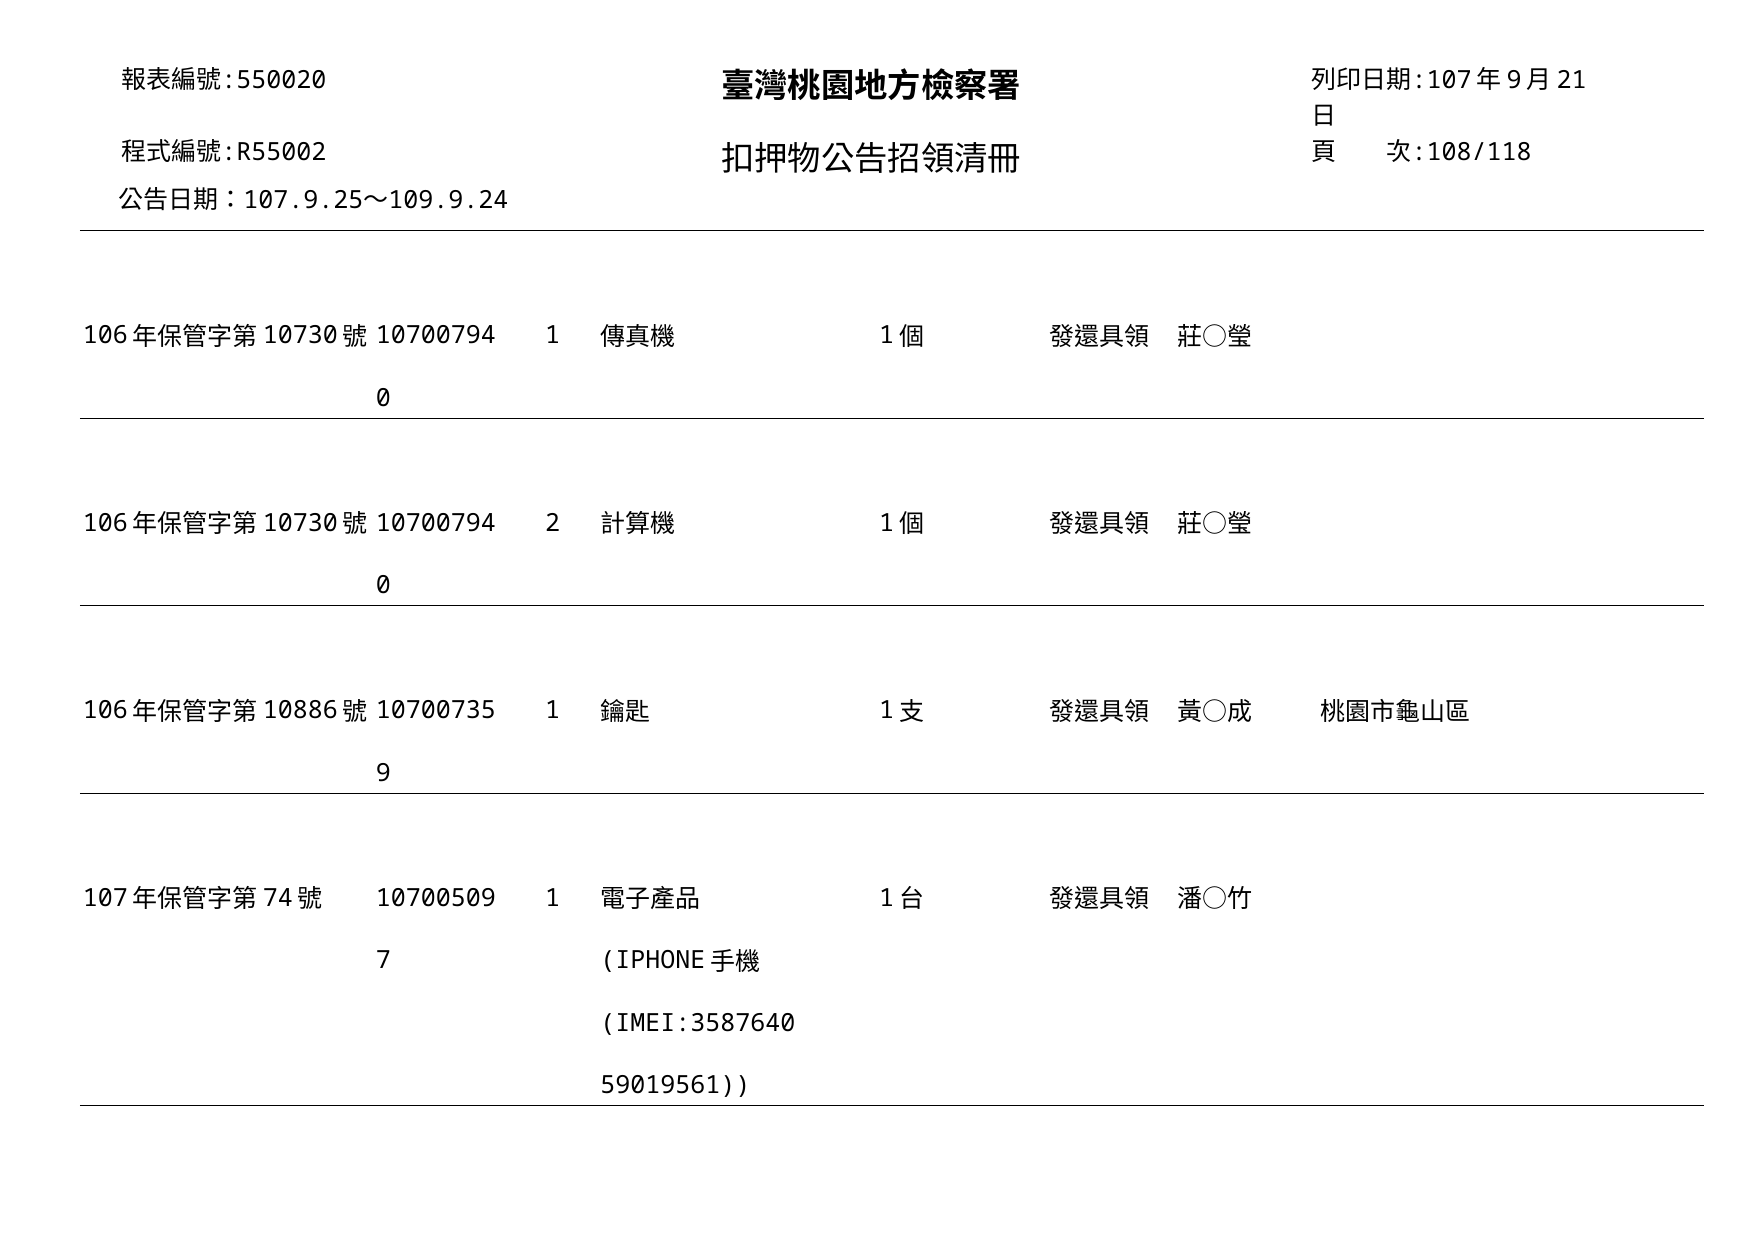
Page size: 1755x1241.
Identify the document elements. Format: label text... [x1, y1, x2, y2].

table_cell [1317, 231, 1575, 417]
table_cell [1317, 794, 1575, 1105]
table_cell [927, 419, 1046, 605]
table_cell 黃○成 [1175, 606, 1317, 792]
table_cell 107005097 [373, 794, 507, 1105]
table_cell 1 [507, 231, 597, 417]
table_cell [1575, 606, 1704, 792]
table_cell [1575, 231, 1704, 417]
table_cell 計算機 [597, 419, 807, 605]
table_cell [1575, 419, 1704, 605]
table_cell 107007359 [373, 606, 507, 792]
table_cell 發還具領 [1046, 606, 1175, 792]
table_cell 發還具領 [1046, 231, 1175, 417]
table_cell 鑰匙 [597, 606, 807, 792]
table_cell 2 [507, 419, 597, 605]
table_cell 莊○瑩 [1175, 419, 1317, 605]
table_cell 106年保管字第10886號 [80, 606, 373, 792]
table_cell [927, 794, 1046, 1105]
table_cell 桃園市龜山區 [1317, 606, 1575, 792]
table_cell 1 [507, 606, 597, 792]
table_cell [927, 231, 1046, 417]
table_cell 107007940 [373, 419, 507, 605]
table_cell 107007940 [373, 231, 507, 417]
table_cell 1支 [808, 606, 927, 792]
table_cell 發還具領 [1046, 419, 1175, 605]
table_cell 發還具領 [1046, 794, 1175, 1105]
table_cell 1台 [808, 794, 927, 1105]
table_cell [927, 606, 1046, 792]
table_cell 106年保管字第10730號 [80, 231, 373, 417]
table_cell 1 [507, 794, 597, 1105]
table_cell 1個 [808, 419, 927, 605]
table_cell [1575, 794, 1704, 1105]
table_cell 電子產品(IPHONE手機(IMEI:358764059019561)) [597, 794, 807, 1105]
table_cell 1個 [808, 231, 927, 417]
table_cell [1317, 419, 1575, 605]
table_cell 傳真機 [597, 231, 807, 417]
table_cell 潘○竹 [1175, 794, 1317, 1105]
table_cell 莊○瑩 [1175, 231, 1317, 417]
table_cell 107年保管字第74號 [80, 794, 373, 1105]
table_cell 106年保管字第10730號 [80, 419, 373, 605]
